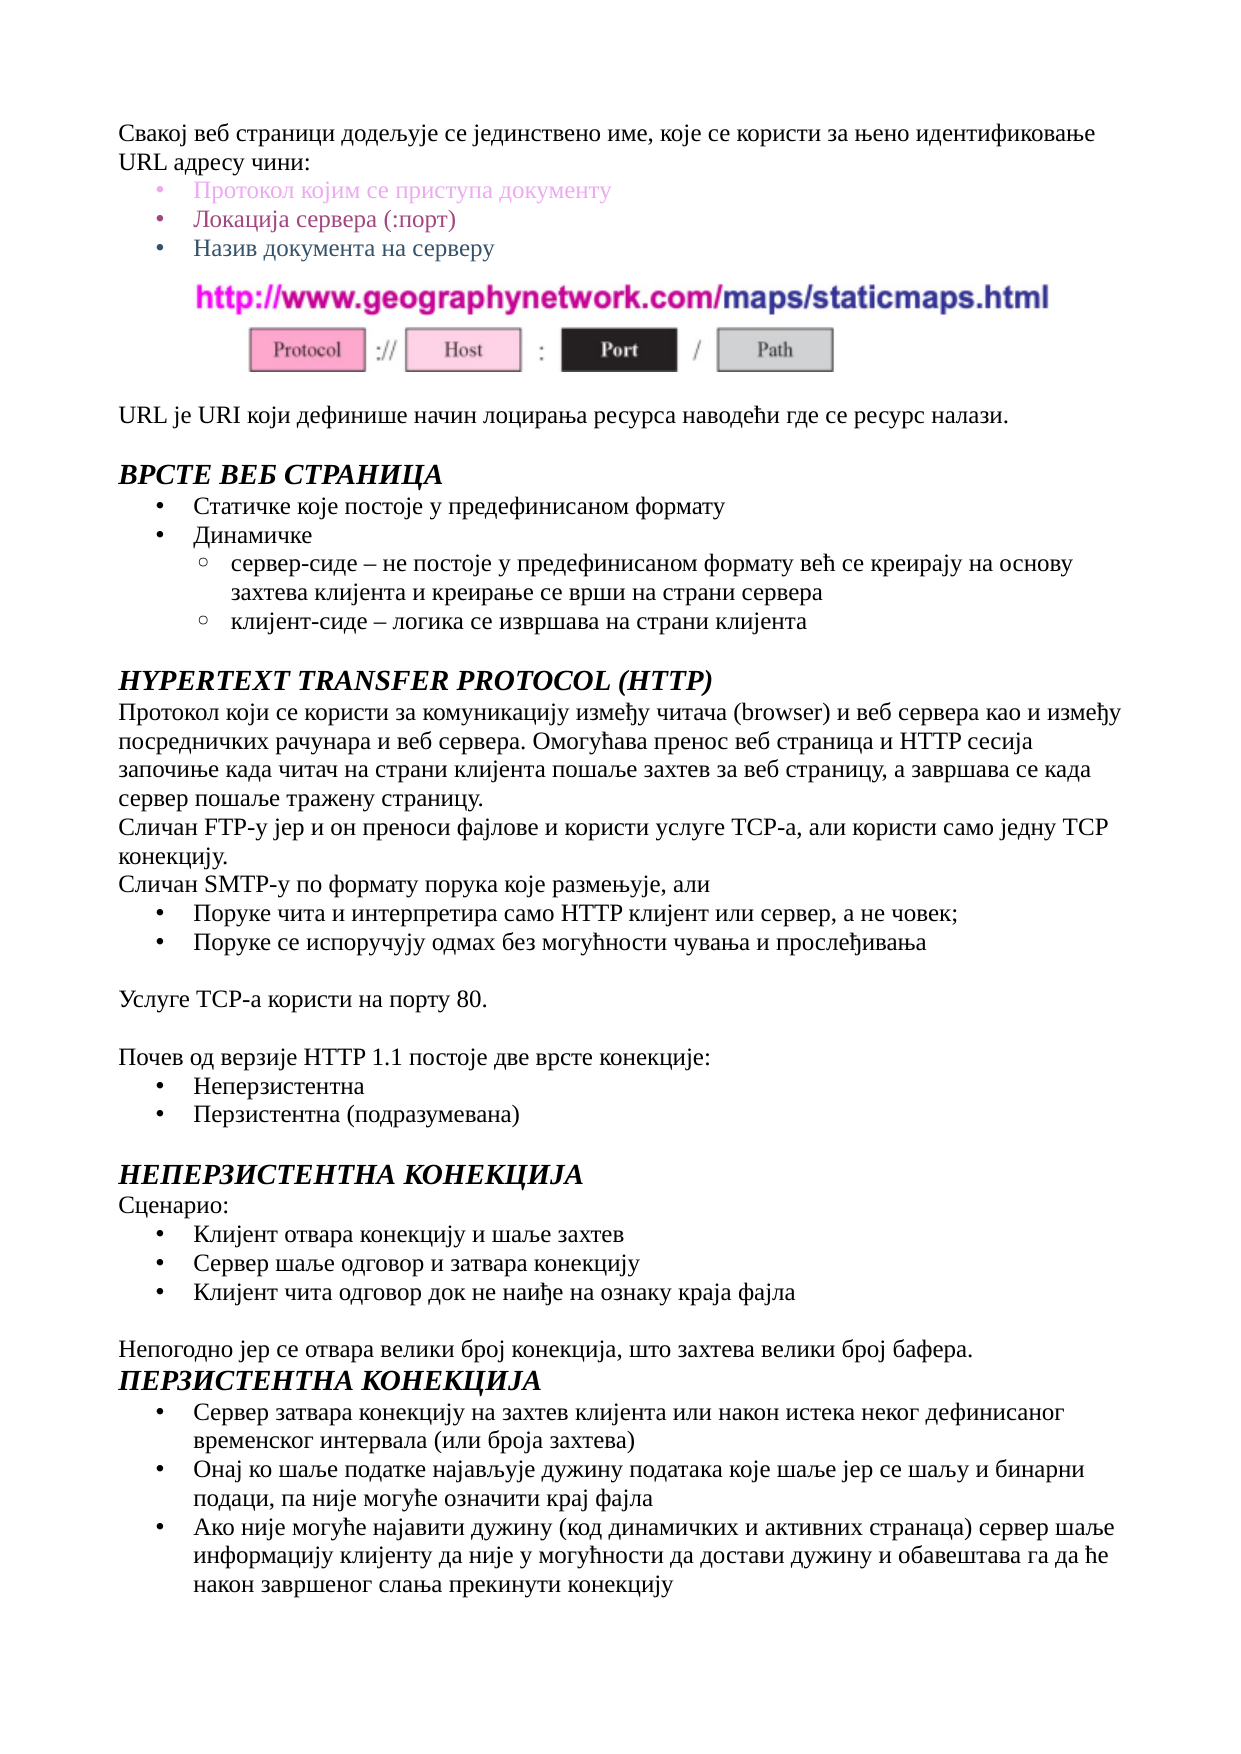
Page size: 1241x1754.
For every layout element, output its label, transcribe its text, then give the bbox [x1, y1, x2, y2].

list Локација сервера (:порт) [156, 204, 1122, 233]
text Сценарио: [118, 1191, 1122, 1219]
text HYPERTEXT TRANSFER PROTOCOL (HTTP) [118, 663, 1122, 697]
text ВРСТЕ ВЕБ СТРАНИЦА [118, 457, 1122, 491]
text Непогодно јер се отвара велики број конекција, што захтева велики број бафера. [118, 1334, 1122, 1363]
list Динамичке [156, 520, 1122, 548]
text URL је URI који дефинише начин лоцирања ресурса наводећи где се ресурс налази. [118, 400, 1122, 429]
text Сличан FTP-у јер и он преноси фајлове и користи услуге TCP-а, али користи само једну TCP конекцију. [118, 812, 1122, 869]
text ПЕРЗИСТЕНТНА КОНЕКЦИЈА [118, 1363, 1122, 1397]
list Статичке које постоје у предефинисаном формату [156, 491, 1122, 520]
list сервер-сиде – не постоје у предефинисаном формату већ се креирају на основу захтева клијента и креирање се врши на страни сервера [193, 548, 1122, 606]
list Ако није могуће најавити дужину (код динамичких и активних странаца) сервер шаље информацију клијенту да није у могућности да достави дужину и обавештава га да ће након завршеног слања прекинути конекцију [156, 1512, 1122, 1598]
list Назив документа на серверу [156, 233, 1122, 262]
list Клијент чита одговор док не наиђе на ознаку краја фајла [156, 1277, 1122, 1306]
list Неперзистентна [156, 1071, 1122, 1099]
list Онај ко шаље податке најављује дужину података које шаље јер се шаљу и бинарни подаци, па није могуће означити крај фајла [156, 1454, 1122, 1512]
list Протокол којим се приступа документу [156, 176, 1122, 204]
list клијент-сиде – логика се извршава на страни клијента [193, 606, 1122, 635]
list Сервер затвара конекцију на захтев клијента или након истека неког дефинисаног временског интервала (или броја захтева) [156, 1397, 1122, 1454]
text Сличан SMTP-у по формату порука које размењује, али [118, 869, 1122, 898]
list Сервер шаље одговор и затвара конекцију [156, 1248, 1122, 1277]
list Поруке се испоручују одмах без могућности чувања и прослеђивања [156, 927, 1122, 956]
list Поруке чита и интерпретира само HTTP клијент или сервер, а не човек; [156, 898, 1122, 927]
list Клијент отвара конекцију и шаље захтев [156, 1219, 1122, 1248]
text Протокол који се користи за комуникацију између читача (browser) и веб сервера као и између посредничких рачунара и веб сервера. Омогућава пренос веб страница и HTTP сесија започиње када читач на страни клијента пошаље захтев за веб страницу, а завршава се када сервер пошаље тражену страницу. [118, 697, 1122, 812]
list Перзистентна (подразумевана) [156, 1099, 1122, 1128]
text НЕПЕРЗИСТЕНТНА КОНЕКЦИЈА [118, 1157, 1122, 1191]
text Услуге TCP-а користи на порту 80. [118, 984, 1122, 1013]
picture [188, 283, 1053, 372]
text Почев од верзије HTTP 1.1 постоје две врсте конекције: [118, 1042, 1122, 1071]
text Свакој веб страници додељује се јединствено име, које се користи за њено идентификовање URL адресу чини: [118, 118, 1122, 176]
